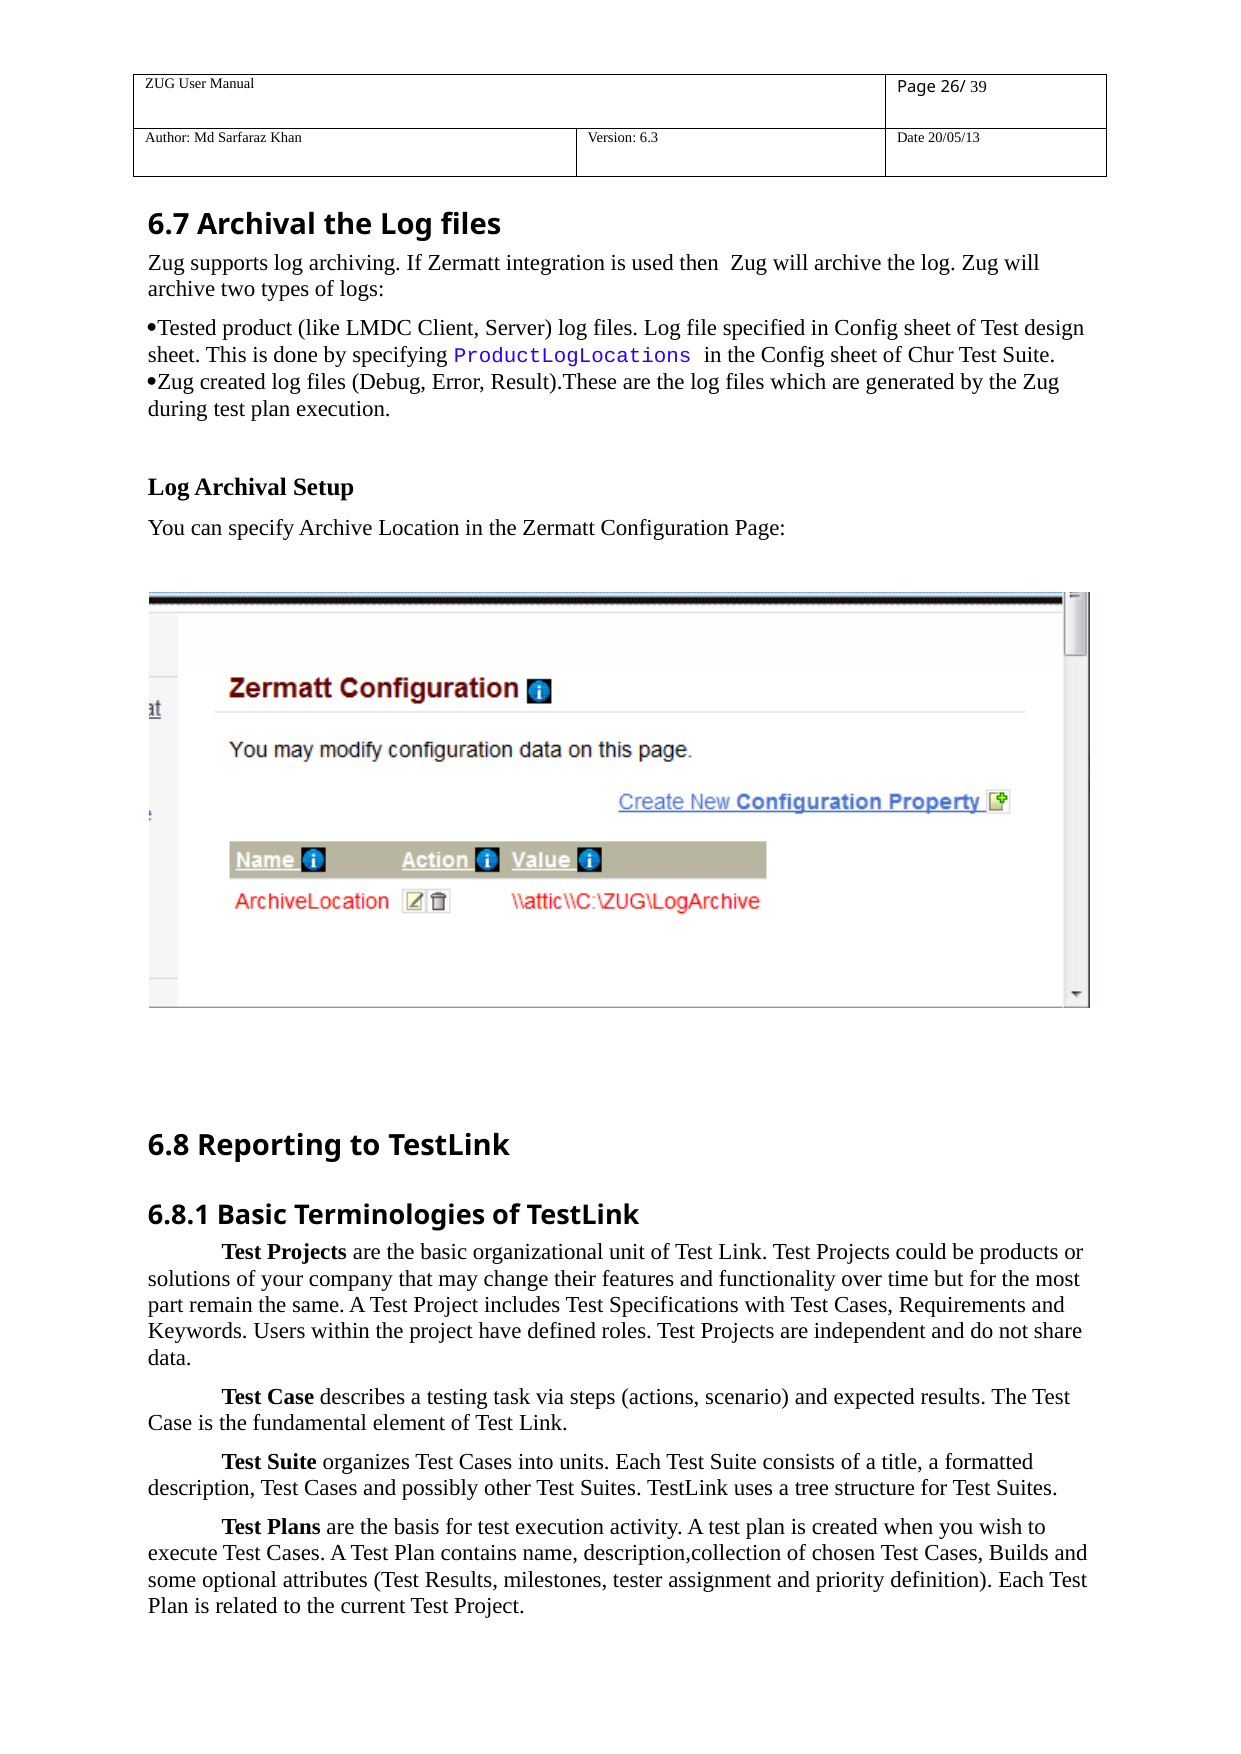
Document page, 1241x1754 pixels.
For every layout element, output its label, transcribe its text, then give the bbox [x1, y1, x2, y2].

subtitle 6.7 Archival the Log files [148, 203, 1092, 243]
text You can specify Archive Location in the Zermatt Configuration Page: [148, 513, 1092, 540]
text Zug supports log archiving. If Zermatt integration is used then Zug will archive the log. Zug will archive two types of logs: [148, 249, 1092, 302]
text Test Projects are the basic organizational unit of Test Link. Test Projects could be products or solutions of your company that may change their features and functionality over time but for the most part remain the same. A Test Project includes Test Specifications with Test Cases, Requirements and Keywords. Users within the project have defined roles. Test Projects are independent and do not share data. [148, 1238, 1092, 1370]
text Test Suite organizes Test Cases into units. Each Test Suite consists of a title, a formatted description, Test Cases and possibly other Test Suites. TestLink uses a tree structure for Test Suites. [148, 1448, 1092, 1501]
subtitle 6.8.1 Basic Terminologies of TestLink [148, 1195, 1092, 1232]
list Tested product (like LMDC Client, Server) log files. Log file specified in Config sheet of Test design sheet. This is done by specifying ProductLogLocations in the Config sheet of Chur Test Suite. [148, 314, 1092, 368]
text Test Plans are the basis for test execution activity. A test plan is created when you wish to execute Test Cases. A Test Plan contains name, description,collection of chosen Test Cases, Builds and some optional attributes (Test Results, milestones, tester assignment and priority definition). Each Test Plan is related to the current Test Project. [148, 1513, 1092, 1618]
list Zug created log files (Debug, Error, Result).These are the log files which are generated by the Zug during test plan execution. [148, 368, 1092, 421]
text Test Case describes a testing task via steps (actions, scenario) and expected results. The Test Case is the fundamental element of Test Link. [148, 1383, 1092, 1435]
subtitle 6.8 Reporting to TestLink [148, 1124, 1092, 1164]
text Log Archival Setup [148, 472, 1092, 501]
